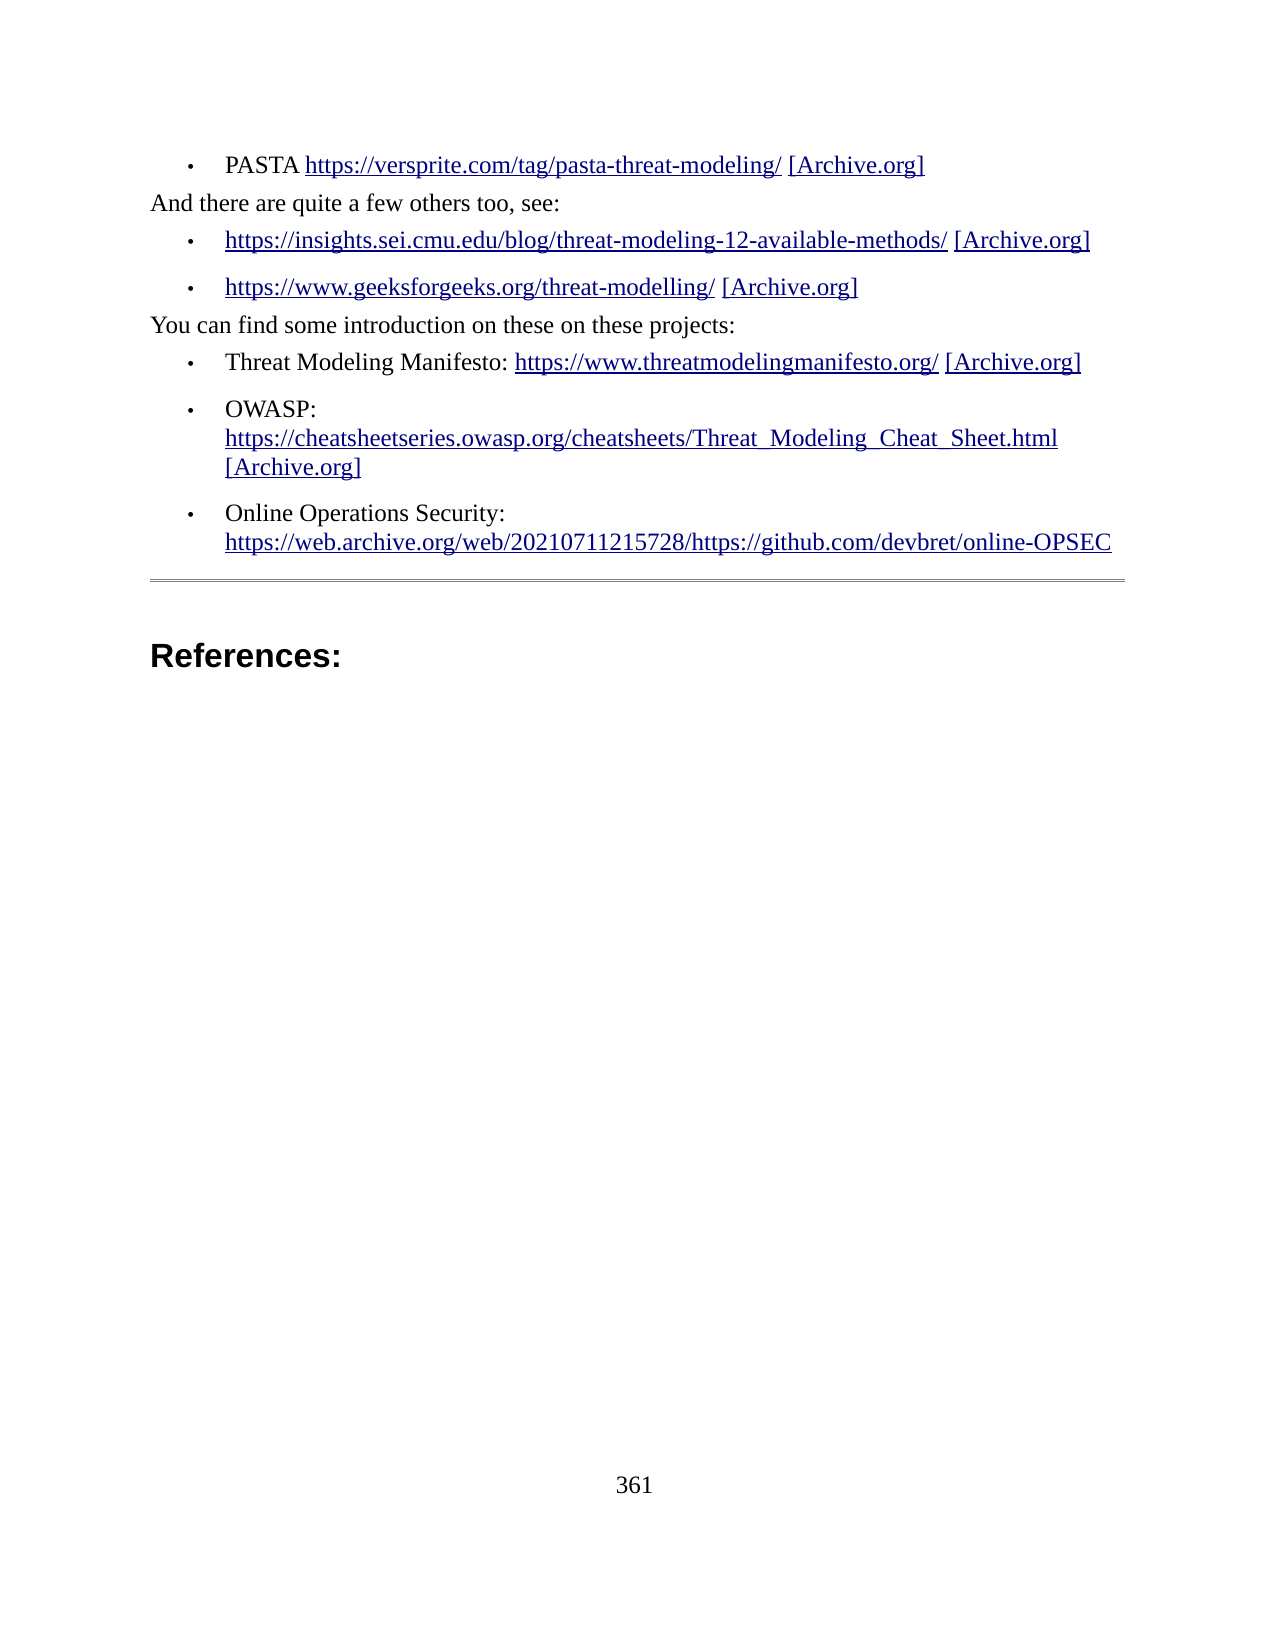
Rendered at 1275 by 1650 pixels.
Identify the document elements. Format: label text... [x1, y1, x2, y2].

list Threat Modeling Manifesto: https://www.threatmodelingmanifesto.org/ [Archive.org] [187, 347, 1125, 376]
list https://www.geeksforgeeks.org/threat-modelling/ [Archive.org] [187, 272, 1125, 301]
list PASTA https://versprite.com/tag/pasta-threat-modeling/ [Archive.org] [187, 150, 1125, 179]
subtitle References: [150, 636, 1125, 674]
text And there are quite a few others too, see: [150, 188, 1125, 216]
list https://insights.sei.cmu.edu/blog/threat-modeling-12-available-methods/ [Archive.org] [187, 225, 1125, 254]
list OWASP: https://cheatsheetseries.owasp.org/cheatsheets/Threat_Modeling_Cheat_Sheet.html [Archive.org] [187, 394, 1125, 480]
list Online Operations Security: https://web.archive.org/web/20210711215728/https://github.com/devbret/online-OPSEC [187, 498, 1125, 556]
text You can find some introduction on these on these projects: [150, 310, 1125, 338]
